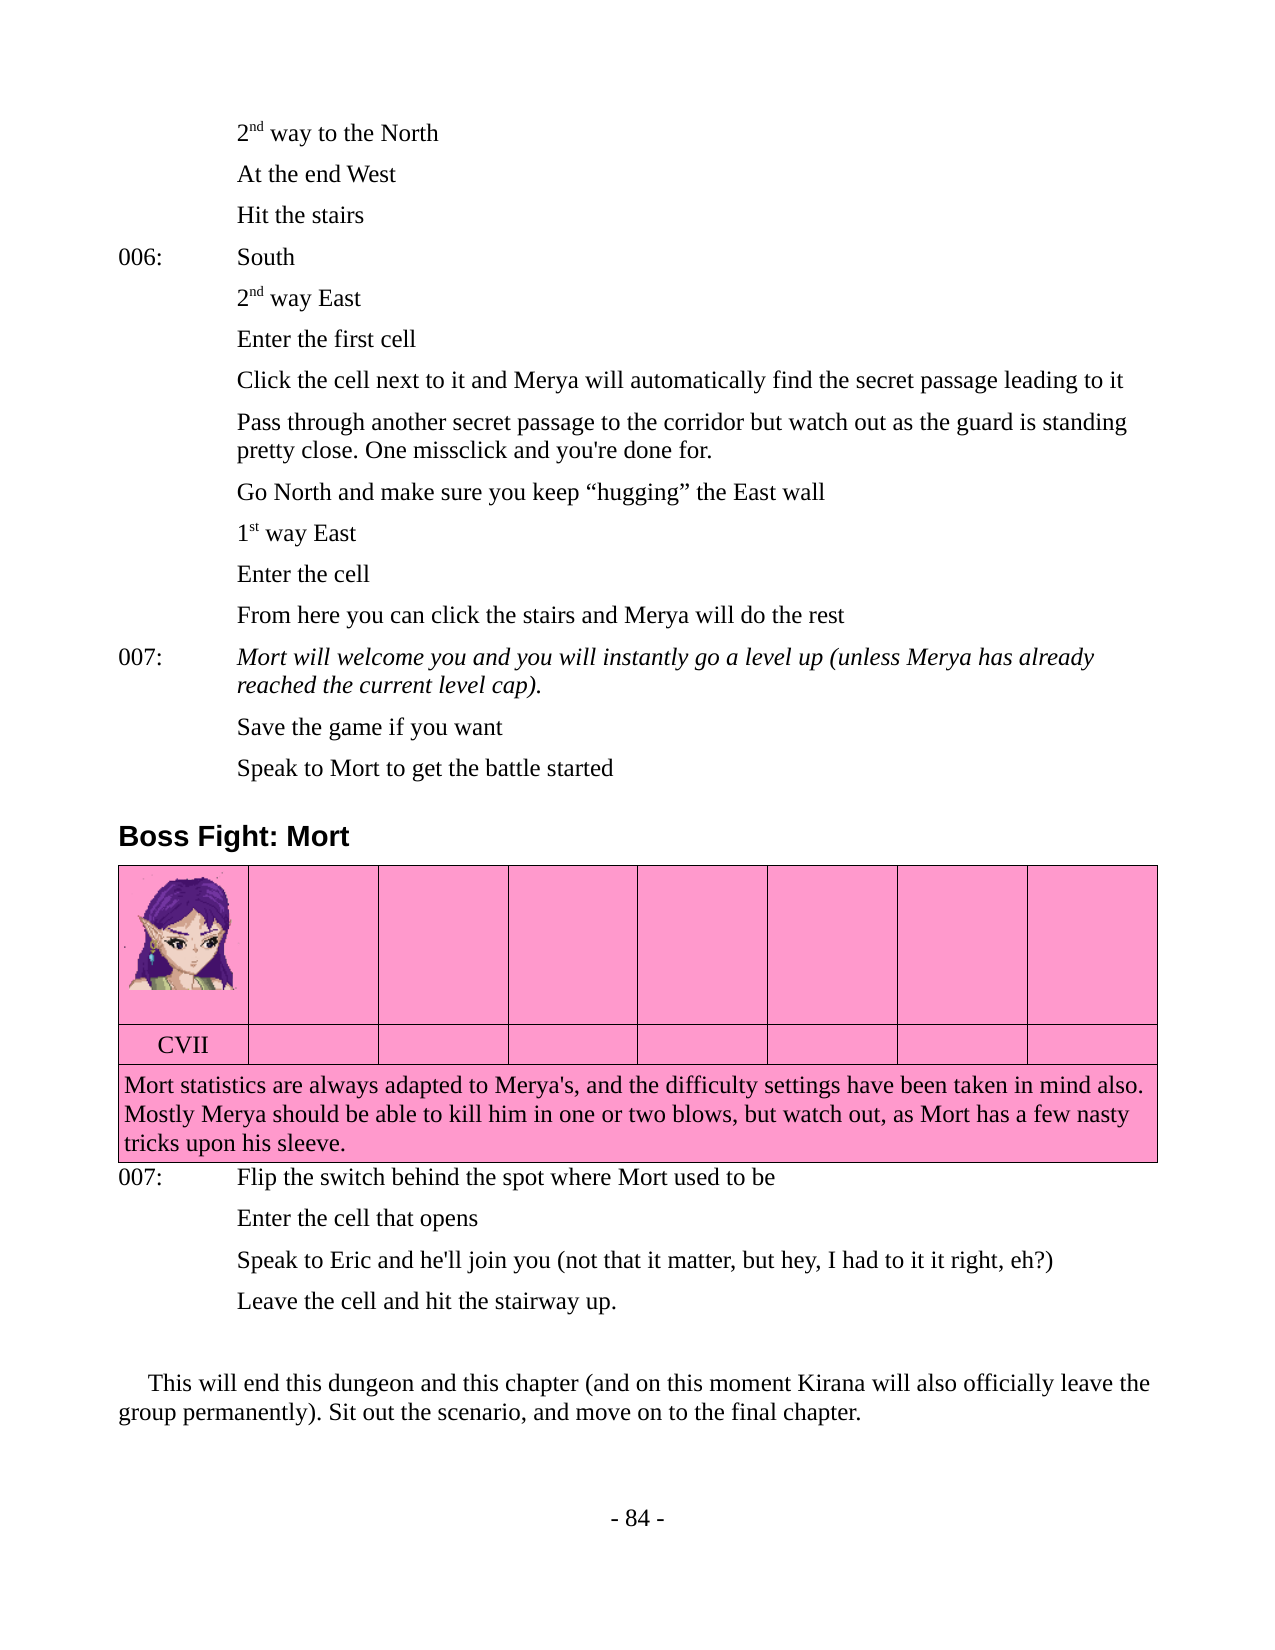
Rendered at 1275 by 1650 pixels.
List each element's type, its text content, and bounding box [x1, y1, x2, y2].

text 007: Mort will welcome you and you will instantly go a level up (unless Merya has already reached the current level cap). [118, 642, 1157, 699]
text 007: Flip the switch behind the spot where Mort used to be [118, 1163, 1157, 1191]
text Enter the cell that opens [118, 1203, 1157, 1232]
text At the end West [118, 159, 1157, 188]
table_header [249, 866, 378, 1024]
table_cell [768, 1025, 897, 1064]
table_header [509, 866, 637, 1024]
table_header [379, 866, 508, 1024]
text 1st way East [118, 518, 1157, 547]
text Leave the cell and hit the stairway up. [118, 1286, 1157, 1315]
table_cell [638, 1025, 767, 1064]
text Go North and make sure you keep “hugging” the East wall [118, 477, 1157, 506]
table_header [768, 866, 897, 1024]
text Enter the cell [118, 559, 1157, 588]
table_cell Mort statistics are always adapted to Merya's, and the difficulty settings have been taken in mind also. Mostly Merya should be able to kill him in one or two blows, but watch out, as Mort has a few nasty tricks upon his sleeve. [119, 1065, 1157, 1162]
text Pass through another secret passage to the corridor but watch out as the guard is standing pretty close. One missclick and you're done for. [118, 407, 1157, 464]
text Speak to Eric and he'll join you (not that it matter, but hey, I had to it it right, eh?) [118, 1245, 1157, 1273]
text From here you can click the stairs and Merya will do the rest [118, 601, 1157, 629]
picture [123, 871, 243, 990]
text Speak to Mort to get the battle started [118, 753, 1157, 782]
table_cell [509, 1025, 637, 1064]
table_header [1028, 866, 1157, 1024]
table_header [119, 866, 248, 989]
table_header [898, 866, 1027, 1024]
table_header [638, 866, 767, 1024]
subtitle Boss Fight: Mort [118, 819, 1157, 853]
table_cell [249, 1025, 378, 1064]
table_header [119, 990, 248, 1024]
text 006: South [118, 242, 1157, 271]
table_cell [1028, 1025, 1157, 1064]
text 2nd way East [118, 283, 1157, 312]
text Enter the first cell [118, 324, 1157, 353]
text 2nd way to the North [118, 118, 1157, 147]
table_cell [898, 1025, 1027, 1064]
text This will end this dungeon and this chapter (and on this moment Kirana will also officially leave the group permanently). Sit out the scenario, and move on to the final chapter. [118, 1368, 1157, 1426]
text Click the cell next to it and Merya will automatically find the secret passage leading to it [118, 366, 1157, 394]
text Hit the stairs [118, 201, 1157, 229]
table_cell CVII [119, 1025, 248, 1064]
table_cell [379, 1025, 508, 1064]
text Save the game if you want [118, 712, 1157, 741]
